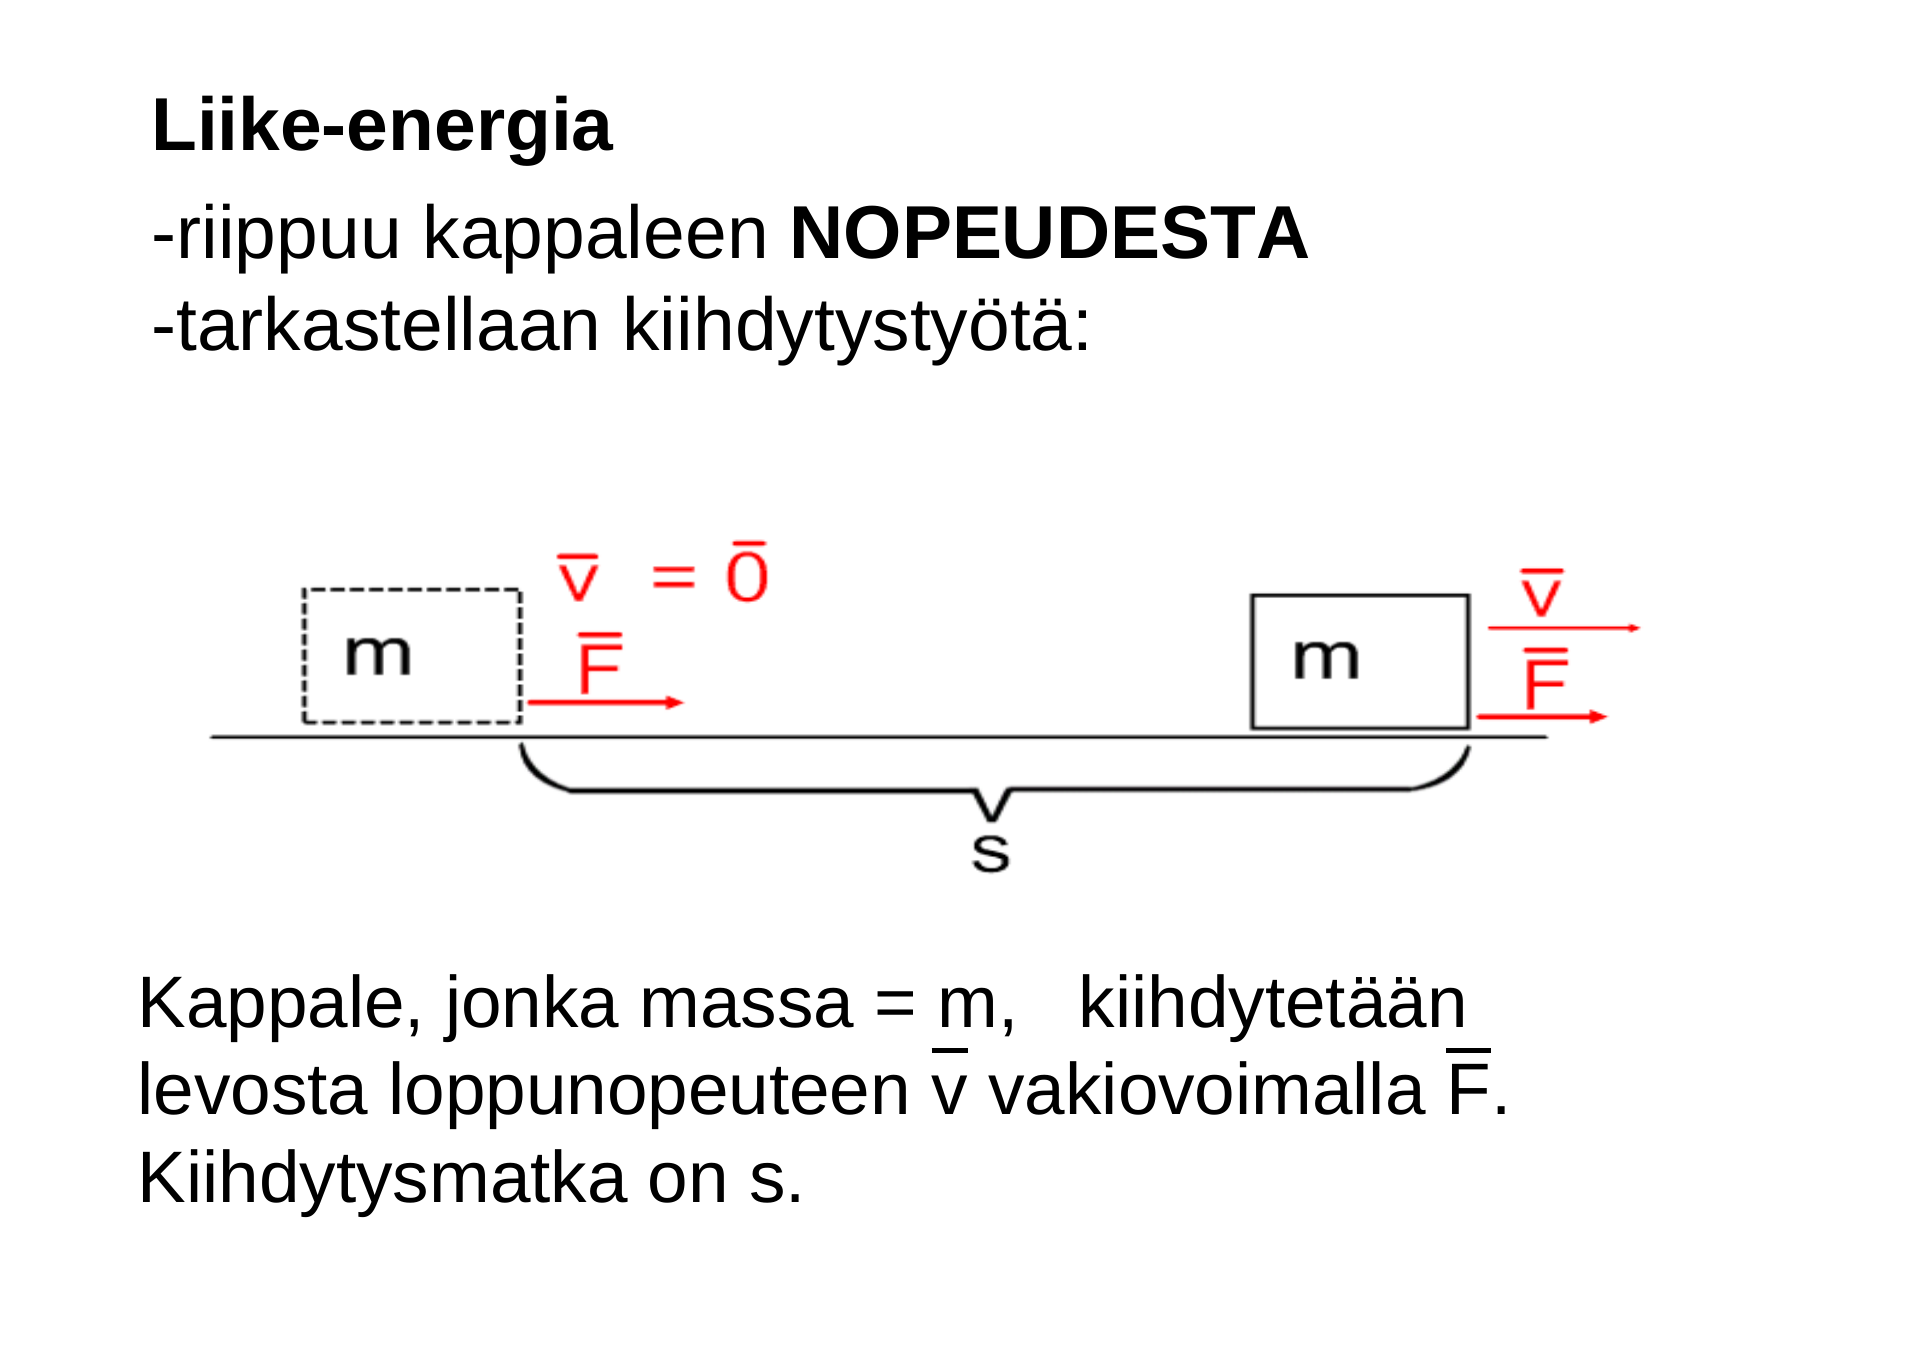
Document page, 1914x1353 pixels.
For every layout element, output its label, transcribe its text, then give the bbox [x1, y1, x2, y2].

text_box Liike-energia -riippuu kappaleen NOPEUDESTA -tarkastellaan kiihdytystyötä: [136, 67, 1736, 400]
text_box Kappale, jonka massa = m, kiihdytetään levosta loppunopeuteen v vakiovoimalla F. Kiihdytysmatka on s. [122, 946, 1771, 1250]
picture [162, 463, 1805, 906]
